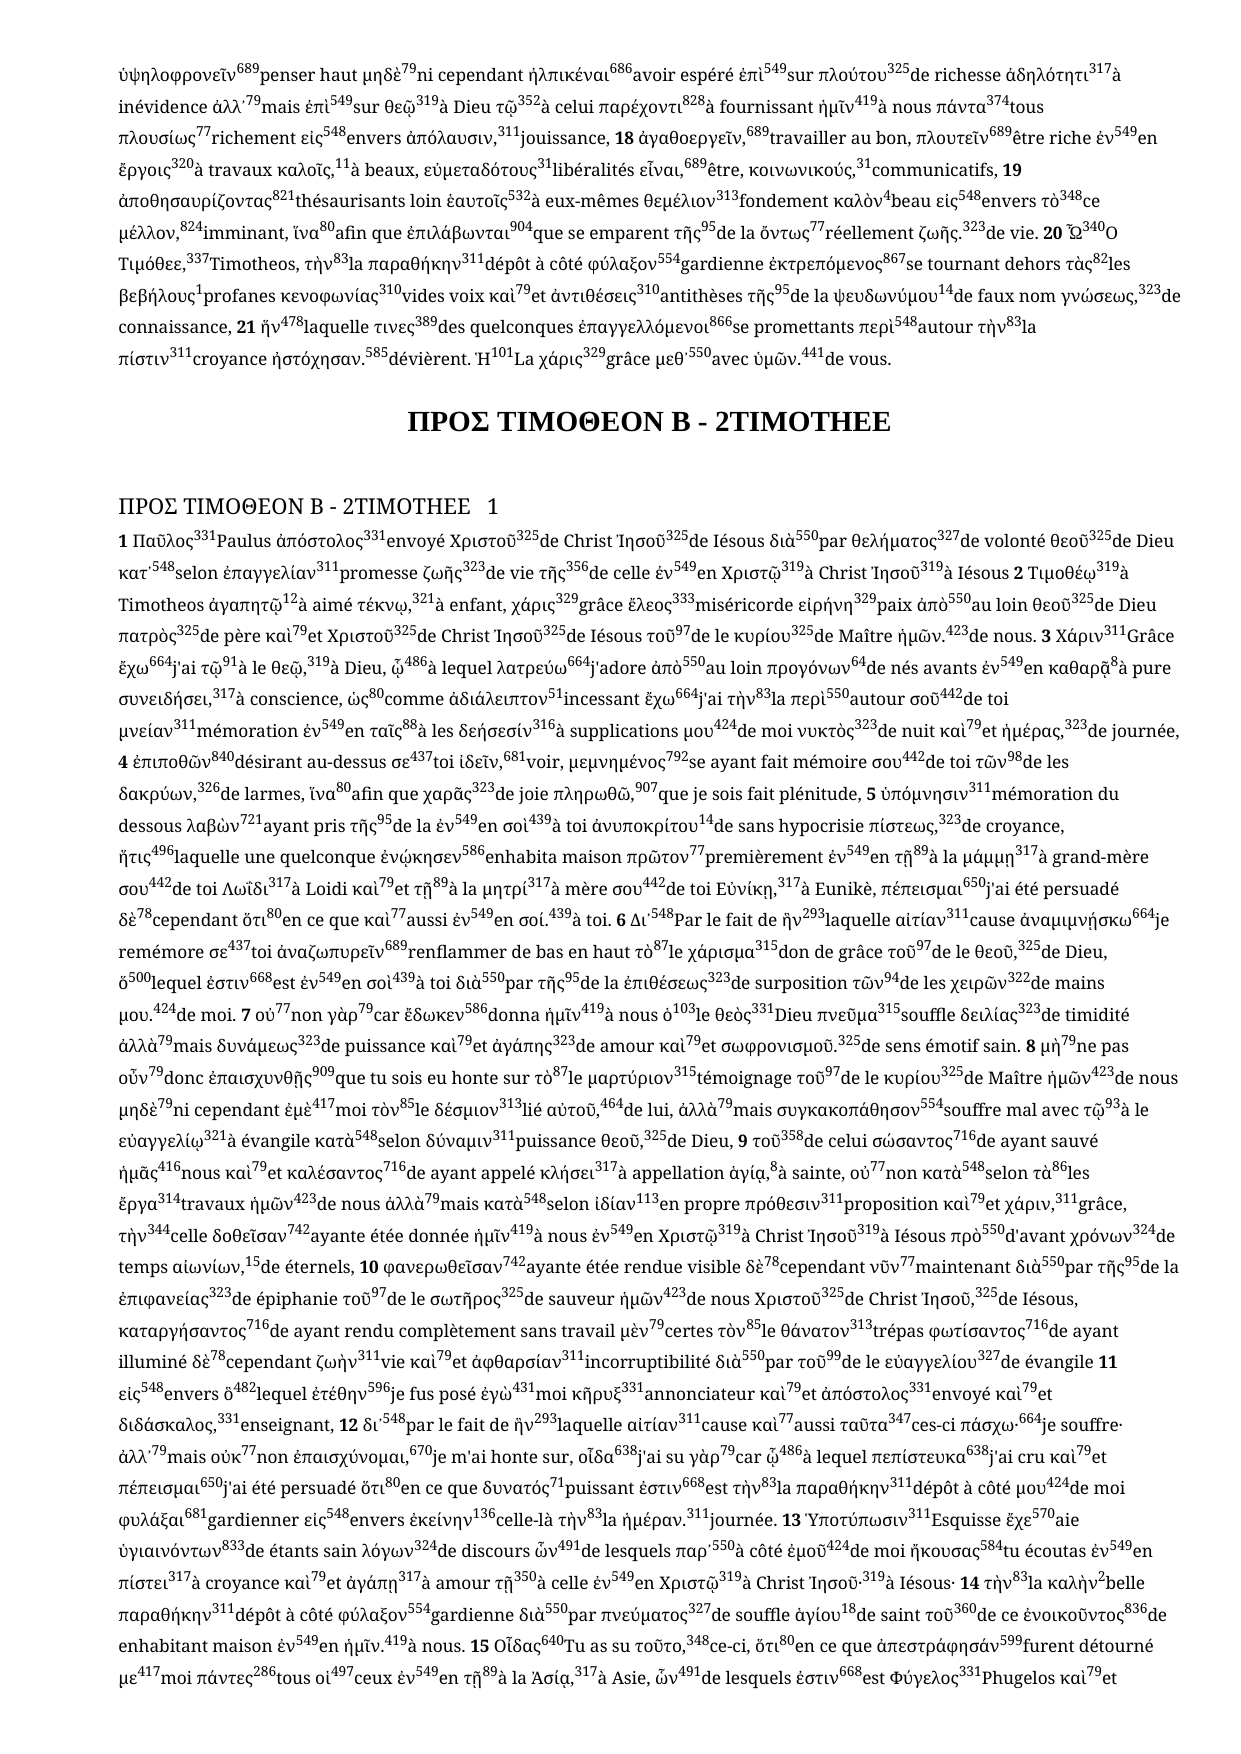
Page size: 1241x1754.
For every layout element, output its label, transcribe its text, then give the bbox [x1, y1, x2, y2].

text 1 Παῦλος331Paulus ἀπόστολος331envoyé Χριστοῦ325de Christ Ἰησοῦ325de Iésous διὰ550par θελήματος327de volonté θεοῦ325de Dieu κατ᾽548selon ἐπαγγελίαν311promesse ζωῆς323de vie τῆς356de celle ἐν549en Χριστῷ319à Christ Ἰησοῦ319à Iésous 2 Τιμοθέῳ319à Timotheos ἀγαπητῷ12à aimé τέκνῳ,321à enfant, χάρις329grâce ἔλεος333miséricorde εἰρήνη329paix ἀπὸ550au loin θεοῦ325de Dieu πατρὸς325de père καὶ79et Χριστοῦ325de Christ Ἰησοῦ325de Iésous τοῦ97de le κυρίου325de Maître ἡμῶν.423de nous. 3 Χάριν311Grâce ἔχω664j'ai τῷ91à le θεῷ,319à Dieu, ᾧ486à lequel λατρεύω664j'adore ἀπὸ550au loin προγόνων64de nés avants ἐν549en καθαρᾷ8à pure συνειδήσει,317à conscience, ὡς80comme ἀδιάλειπτον51incessant ἔχω664j'ai τὴν83la περὶ550autour σοῦ442de toi μνείαν311mémoration ἐν549en ταῖς88à les δεήσεσίν316à supplications μου424de moi νυκτὸς323de nuit καὶ79et ἡμέρας,323de journée, 4 ἐπιποθῶν840désirant au-dessus σε437toi ἰδεῖν,681voir, μεμνημένος792se ayant fait mémoire σου442de toi τῶν98de les δακρύων,326de larmes, ἵνα80afin que χαρᾶς323de joie πληρωθῶ,907que je sois fait plénitude, 5 ὑπόμνησιν311mémoration du dessous λαβὼν721ayant pris τῆς95de la ἐν549en σοὶ439à toi ἀνυποκρίτου14de sans hypocrisie πίστεως,323de croyance, ἥτις496laquelle une quelconque ἐνῴκησεν586enhabita maison πρῶτον77premièrement ἐν549en τῇ89à la μάμμῃ317à grand-mère σου442de toi Λωΐδι317à Loidi καὶ79et τῇ89à la μητρί317à mère σου442de toi Εὐνίκῃ,317à Eunikè, πέπεισμαι650j'ai été persuadé δὲ78cependant ὅτι80en ce que καὶ77aussi ἐν549en σοί.439à toi. 6 Δι᾽548Par le fait de ἣν293laquelle αἰτίαν311cause ἀναμιμνῄσκω664je remémore σε437toi ἀναζωπυρεῖν689renflammer de bas en haut τὸ87le χάρισμα315don de grâce τοῦ97de le θεοῦ,325de Dieu, ὅ500lequel ἐστιν668est ἐν549en σοὶ439à toi διὰ550par τῆς95de la ἐπιθέσεως323de surposition τῶν94de les χειρῶν322de mains μου.424de moi. 7 οὐ77non γὰρ79car ἔδωκεν586donna ἡμῖν419à nous ὁ103le θεὸς331Dieu πνεῦμα315souffle δειλίας323de timidité ἀλλὰ79mais δυνάμεως323de puissance καὶ79et ἀγάπης323de amour καὶ79et σωφρονισμοῦ.325de sens émotif sain. 8 μὴ79ne pas οὖν79donc ἐπαισχυνθῇς909que tu sois eu honte sur τὸ87le μαρτύριον315témoignage τοῦ97de le κυρίου325de Maître ἡμῶν423de nous μηδὲ79ni cependant ἐμὲ417moi τὸν85le δέσμιον313lié αὐτοῦ,464de lui, ἀλλὰ79mais συγκακοπάθησον554souffre mal avec τῷ93à le εὐαγγελίῳ321à évangile κατὰ548selon δύναμιν311puissance θεοῦ,325de Dieu, 9 τοῦ358de celui σώσαντος716de ayant sauvé ἡμᾶς416nous καὶ79et καλέσαντος716de ayant appelé κλήσει317à appellation ἁγίᾳ,8à sainte, οὐ77non κατὰ548selon τὰ86les ἔργα314travaux ἡμῶν423de nous ἀλλὰ79mais κατὰ548selon ἰδίαν113en propre πρόθεσιν311proposition καὶ79et χάριν,311grâce, τὴν344celle δοθεῖσαν742ayante étée donnée ἡμῖν419à nous ἐν549en Χριστῷ319à Christ Ἰησοῦ319à Iésous πρὸ550d'avant χρόνων324de temps αἰωνίων,15de éternels, 10 φανερωθεῖσαν742ayante étée rendue visible δὲ78cependant νῦν77maintenant διὰ550par τῆς95de la ἐπιφανείας323de épiphanie τοῦ97de le σωτῆρος325de sauveur ἡμῶν423de nous Χριστοῦ325de Christ Ἰησοῦ,325de Iésous, καταργήσαντος716de ayant rendu complètement sans travail μὲν79certes τὸν85le θάνατον313trépas φωτίσαντος716de ayant illuminé δὲ78cependant ζωὴν311vie καὶ79et ἀφθαρσίαν311incorruptibilité διὰ550par τοῦ99de le εὐαγγελίου327de évangile 11 εἰς548envers ὃ482lequel ἐτέθην596je fus posé ἐγὼ431moi κῆρυξ331annonciateur καὶ79et ἀπόστολος331envoyé καὶ79et διδάσκαλος,331enseignant, 12 δι᾽548par le fait de ἣν293laquelle αἰτίαν311cause καὶ77aussi ταῦτα347ces-ci πάσχω·664je souffre· ἀλλ᾽79mais οὐκ77non ἐπαισχύνομαι,670je m'ai honte sur, οἶδα638j'ai su γὰρ79car ᾧ486à lequel πεπίστευκα638j'ai cru καὶ79et πέπεισμαι650j'ai été persuadé ὅτι80en ce que δυνατός71puissant ἐστιν668est τὴν83la παραθήκην311dépôt à côté μου424de moi φυλάξαι681gardienner εἰς548envers ἐκείνην136celle-là τὴν83la ἡμέραν.311journée. 13 Ὑποτύπωσιν311Esquisse ἔχε570aie ὑγιαινόντων833de étants sain λόγων324de discours ὧν491de lesquels παρ᾽550à côté ἐμοῦ424de moi ἤκουσας584tu écoutas ἐν549en πίστει317à croyance καὶ79et ἀγάπῃ317à amour τῇ350à celle ἐν549en Χριστῷ319à Christ Ἰησοῦ·319à Iésous· 14 τὴν83la καλὴν2belle παραθήκην311dépôt à côté φύλαξον554gardienne διὰ550par πνεύματος327de souffle ἁγίου18de saint τοῦ360de ce ἐνοικοῦντος836de enhabitant maison ἐν549en ἡμῖν.419à nous. 15 Οἶδας640Tu as su τοῦτο,348ce-ci, ὅτι80en ce que ἀπεστράφησάν599furent détourné με417moi πάντες286tous οἱ497ceux ἐν549en τῇ89à la Ἀσίᾳ,317à Asie, ὧν491de lesquels ἐστιν668est Φύγελος331Phugelos καὶ79et Ἑρμογένης.331Hermogène. 16 δῴη694que donne ἔλεος315miséricorde ὁ103le κύριος331Maître τῷ91à le Ὀνησιφόρου325de Onésiphore οἴκῳ,319à maison, ὅτι80en ce que πολλάκις77souvent με417moi ἀνέψυξεν586rafraîchit de bas en haut καὶ79et τὴν83la ἅλυσίν311chaîne μου424de moi οὐκ77non ἐπαισχύνθη,600fut eu honte sur, 17 ἀλλὰ79mais γενόμενος740se ayant devenu ἐν549en Ῥώμῃ317à Rome σπουδαίως77hâtivement ἐζήτησέν586chercha με417moi καὶ79et εὗρεν·586trouva· 18 δῴη694que donne αὐτῷ458à lui ὁ103le κύριος331Maître εὑρεῖν681trouver ἔλεος315miséricorde παρὰ550à côté κυρίου325de Maître ἐν549en ἐκείνῃ142à celle-là τῇ89à la ἡμέρᾳ.317à journée. καὶ79et ὅσα481autant lesquels ἐν549en Ἐφέσῳ317à Éphèse διηκόνησεν,586servit, βέλτιον77mieux σὺ448toi γινώσκεις.666tu connais. [118, 526, 1181, 1689]
text ΠΡΟΣ ΤΙΜΟΘΕΟΝ Β - 2TIMOTHEE 1 [118, 491, 1181, 521]
text 1 Ὅσοι497Autant lesquels εἰσὶν667sont ὑπὸ548sous ζυγὸν313joug-balance δοῦλοι,330mâles esclaves, τοὺς244les ἰδίους114en propres δεσπότας312despotes πάσης279de toute τιμῆς323de valeur ἀξίους52dignes ἡγείσθωσαν,575se gouvernent, ἵνα80afin que μὴ77ne pas τὸ105le ὄνομα333nom τοῦ97de le θεοῦ325de Dieu καὶ79et ἡ101la διδασκαλία329enseignement βλασφημῆται.932que soit blasphémé. 2 οἱ363ceux δὲ78cependant πιστοὺς52croyables ἔχοντες839ayants δεσπότας312despotes μὴ79ne pas καταφρονείτωσαν,571méprisent, ὅτι80en ce que ἀδελφοί330frères εἰσιν,667sont, ἀλλὰ79mais μᾶλλον77davantage δουλευέτωσαν,571soient esclaves, ὅτι80en ce que πιστοί70croyables εἰσιν667sont καὶ79et ἀγαπητοὶ70aimés οἱ497ceux τῆς255de la εὐεργεσίας323de travaillance au bien ἀντιλαμβανόμενοι.866se prenants contre. Ταῦτα347Ces-ci δίδασκε570enseigne καὶ79et παρακάλει.570appelle à côté. 3 εἴ80si τις390un quelconque ἑτεροδιδασκαλεῖ668enseigne différemment καὶ79et μὴ77ne pas προσέρχεται674se vient vers ὑγιαίνουσιν827à étants sain λόγοις318à discours τοῖς351à ceux τοῦ97de le κυρίου325de Maître ἡμῶν423de nous Ἰησοῦ325de Iésous Χριστοῦ325de Christ καὶ79et τῇ89à la κατ᾽548selon εὐσέβειαν311piété διδασκαλίᾳ,317à enseignement, 4 τετύφωται,654a été enfumé, μηδὲν375ne pas un ἐπιστάμενος,867se établissant sûrement, ἀλλὰ79mais νοσῶν840étant malade περὶ548autour ζητήσεις310recherches καὶ79et λογομαχίας,310discours combatifs, ἐξ550hors ὧν489de lesquelles γίνεται674se devient φθόνος331envie ἔρις329discorde βλασφημίαι,328blasphémies, ὑπόνοιαι328soupçons πονηραί,19méchantes, 5 διαπαρατριβαὶ328divisantes frictions διεφθαρμένων806de ayants étés corrompus à travers ἀνθρώπων324de êtres humains τὸν85le νοῦν313intellect καὶ79et ἀπεστερημένων806de ayants étés spoliés τῆς95de la ἀληθείας,323de vérité, νομιζόντων833de faisants loi πορισμὸν313apport εἶναι689être τὴν83la εὐσέβειαν.311piété. 6 Ἔστιν668Est δὲ78cependant πορισμὸς331apport μέγας22grand ἡ101la εὐσέβεια329piété μετὰ550avec αὐταρκείας·323de autosuffisance· 7 οὐδὲν375aucun γὰρ79car εἰσηνέγκαμεν581nous importâmes εἰς548envers τὸν85le κόσμον,313monde, ὅτι80en ce que οὐδὲ77non cependant ἐξενεγκεῖν681exporter τι375un quelconque δυνάμεθα·669nous nous pouvons· 8 ἔχοντες839ayants δὲ78cependant διατροφὰς310nourritures complètes καὶ79et σκεπάσματα,314revêtements, τούτοις353à ces-ci ἀρκεσθησόμεθα.614nous serons suffit. 9 οἱ363ceux δὲ78cependant βουλόμενοι866se ayants dessein πλουτεῖν689être riche ἐμπίπτουσιν667tombent dans εἰς548envers πειρασμὸν313tentation καὶ79et παγίδα311piège καὶ79et ἐπιθυμίας310désirs en fureurs πολλὰς266nombreuses ἀνοήτους1inintelligentes καὶ79et βλαβεράς,1nuisibles, αἵτινες495lesquelles des quelconques βυθίζουσιν667abîment τοὺς84les ἀνθρώπους312êtres humains εἰς548envers ὄλεθρον313périssement καὶ79et ἀπώλειαν.311déperdition. 10 ῥίζα329racine γὰρ79car πάντων282de tous τῶν98de les κακῶν66de malicieux ἐστιν668est ἡ101la φιλαργυρία,329amitié de l'argent, ἧς490de laquelle τινες389des quelconques ὀρεγόμενοι866se prétendants ἀπεπλανήθησαν599furent égaré loin ἀπὸ550au loin τῆς95de la πίστεως323de croyance καὶ79et ἑαυτοὺς527eux-mêmes περιέπειραν585percèrent autour ὀδύναις316à douleurs πολλαῖς.272à nombreuses. 11 Σὺ448Toi δέ,78cependant, ὦ304O ἄνθρωπε337être humain θεοῦ,325de Dieu, ταῦτα347ces-ci φεῦγε·570fuis· δίωκε570poursuis δὲ78cependant δικαιοσύνην311justice εὐσέβειαν311piété πίστιν,311croyance, ἀγάπην311amour ὑπομονὴν311résistance πραϋπαθίαν.311douceur affective. 12 ἀγωνίζου574te combats τὸν85le καλὸν4beau ἀγῶνα313combat τῆς95de la πίστεως,323de croyance, ἐπιλαβοῦ558te empare τῆς95de la αἰωνίου14de éternelle ζωῆς,323de vie, εἰς548envers ἣν478laquelle ἐκλήθης598tu fus appelé καὶ79et ὡμολόγησας584tu avouas τὴν83la καλὴν2belle ὁμολογίαν311aveu ἐνώπιον552en devant πολλῶν280de nombreux μαρτύρων.324de témoins. 13 παραγγέλλω664j'annonce à côté [σοι]439[à toi] ἐνώπιον552en devant τοῦ97de le θεοῦ325de Dieu τοῦ358de celui ζῳοποιοῦντος834de faisant être vivant τὰ347ces πάντα270tous καὶ79et Χριστοῦ325de Christ Ἰησοῦ325de Iésous τοῦ358de celui μαρτυρήσαντος716de ayant témoigné ἐπὶ550sur Ποντίου325de Pontius Πιλάτου325de Pilatus τὴν83la καλὴν2belle ὁμολογίαν,311aveu, 14 τηρῆσαί681garder σε437toi τὴν83la ἐντολὴν311commandement ἄσπιλον51sans tache ἀνεπίλημπτον51irrépréhensible μέχρι552jusqu'à τῆς95de la ἐπιφανείας323de épiphanie τοῦ97de le κυρίου325de Maître ἡμῶν423de nous Ἰησοῦ325de Iésous Χριστοῦ,325de Christ, 15 ἣν478laquelle καιροῖς318à moments ἰδίοις120à en propres δείξει606montrera ὁ103le μακάριος22bienheureux καὶ79et μόνος132seul δυνάστης,331dynaste, ὁ103le βασιλεὺς331roi τῶν357de ceux βασιλευόντων833de étants rois καὶ79et κύριος331Maître τῶν357de ceux κυριευόντων,833de maîtrisants, 16 ὁ103le μόνος390seul ἔχων840ayant ἀθανασίαν,311intrépassibilité, φῶς315lumière οἰκῶν840habitant maison ἀπρόσιτον,55inaccessible, ὃν480lequel εἶδεν586vit οὐδεὶς390aucun ἀνθρώπων324de êtres humains οὐδὲ79non cependant ἰδεῖν681voir δύναται·674se peut· ᾧ486à lequel τιμὴ329valeur καὶ79et κράτος333force αἰώνιον,24éternel, ἀμήν.304amen. 17 Τοῖς90à Les πλουσίοις58à riches ἐν549en τῷ91à le νῦν77maintenant αἰῶνι319à ère παράγγελλε570annonce à côté μὴ79ne pas ὑψηλοφρονεῖν689penser haut μηδὲ79ni cependant ἠλπικέναι686avoir espéré ἐπὶ549sur πλούτου325de richesse ἀδηλότητι317à inévidence ἀλλ᾽79mais ἐπὶ549sur θεῷ319à Dieu τῷ352à celui παρέχοντι828à fournissant ἡμῖν419à nous πάντα374tous πλουσίως77richement εἰς548envers ἀπόλαυσιν,311jouissance, 18 ἀγαθοεργεῖν,689travailler au bon, πλουτεῖν689être riche ἐν549en ἔργοις320à travaux καλοῖς,11à beaux, εὐμεταδότους31libéralités εἶναι,689être, κοινωνικούς,31communicatifs, 19 ἀποθησαυρίζοντας821thésaurisants loin ἑαυτοῖς532à eux-mêmes θεμέλιον313fondement καλὸν4beau εἰς548envers τὸ348ce μέλλον,824imminant, ἵνα80afin que ἐπιλάβωνται904que se emparent τῆς95de la ὄντως77réellement ζωῆς.323de vie. 20 Ὦ340O Τιμόθεε,337Timotheos, τὴν83la παραθήκην311dépôt à côté φύλαξον554gardienne ἐκτρεπόμενος867se tournant dehors τὰς82les βεβήλους1profanes κενοφωνίας310vides voix καὶ79et ἀντιθέσεις310antithèses τῆς95de la ψευδωνύμου14de faux nom γνώσεως,323de connaissance, 21 ἥν478laquelle τινες389des quelconques ἐπαγγελλόμενοι866se promettants περὶ548autour τὴν83la πίστιν311croyance ἠστόχησαν.585dévièrent. Ἡ101La χάρις329grâce μεθ᾽550avec ὑμῶν.441de vous. [118, 59, 1181, 371]
subtitle ΠΡΟΣ ΤΙΜΟΘΕΟΝ Β - 2TIMOTHEE [118, 404, 1181, 437]
